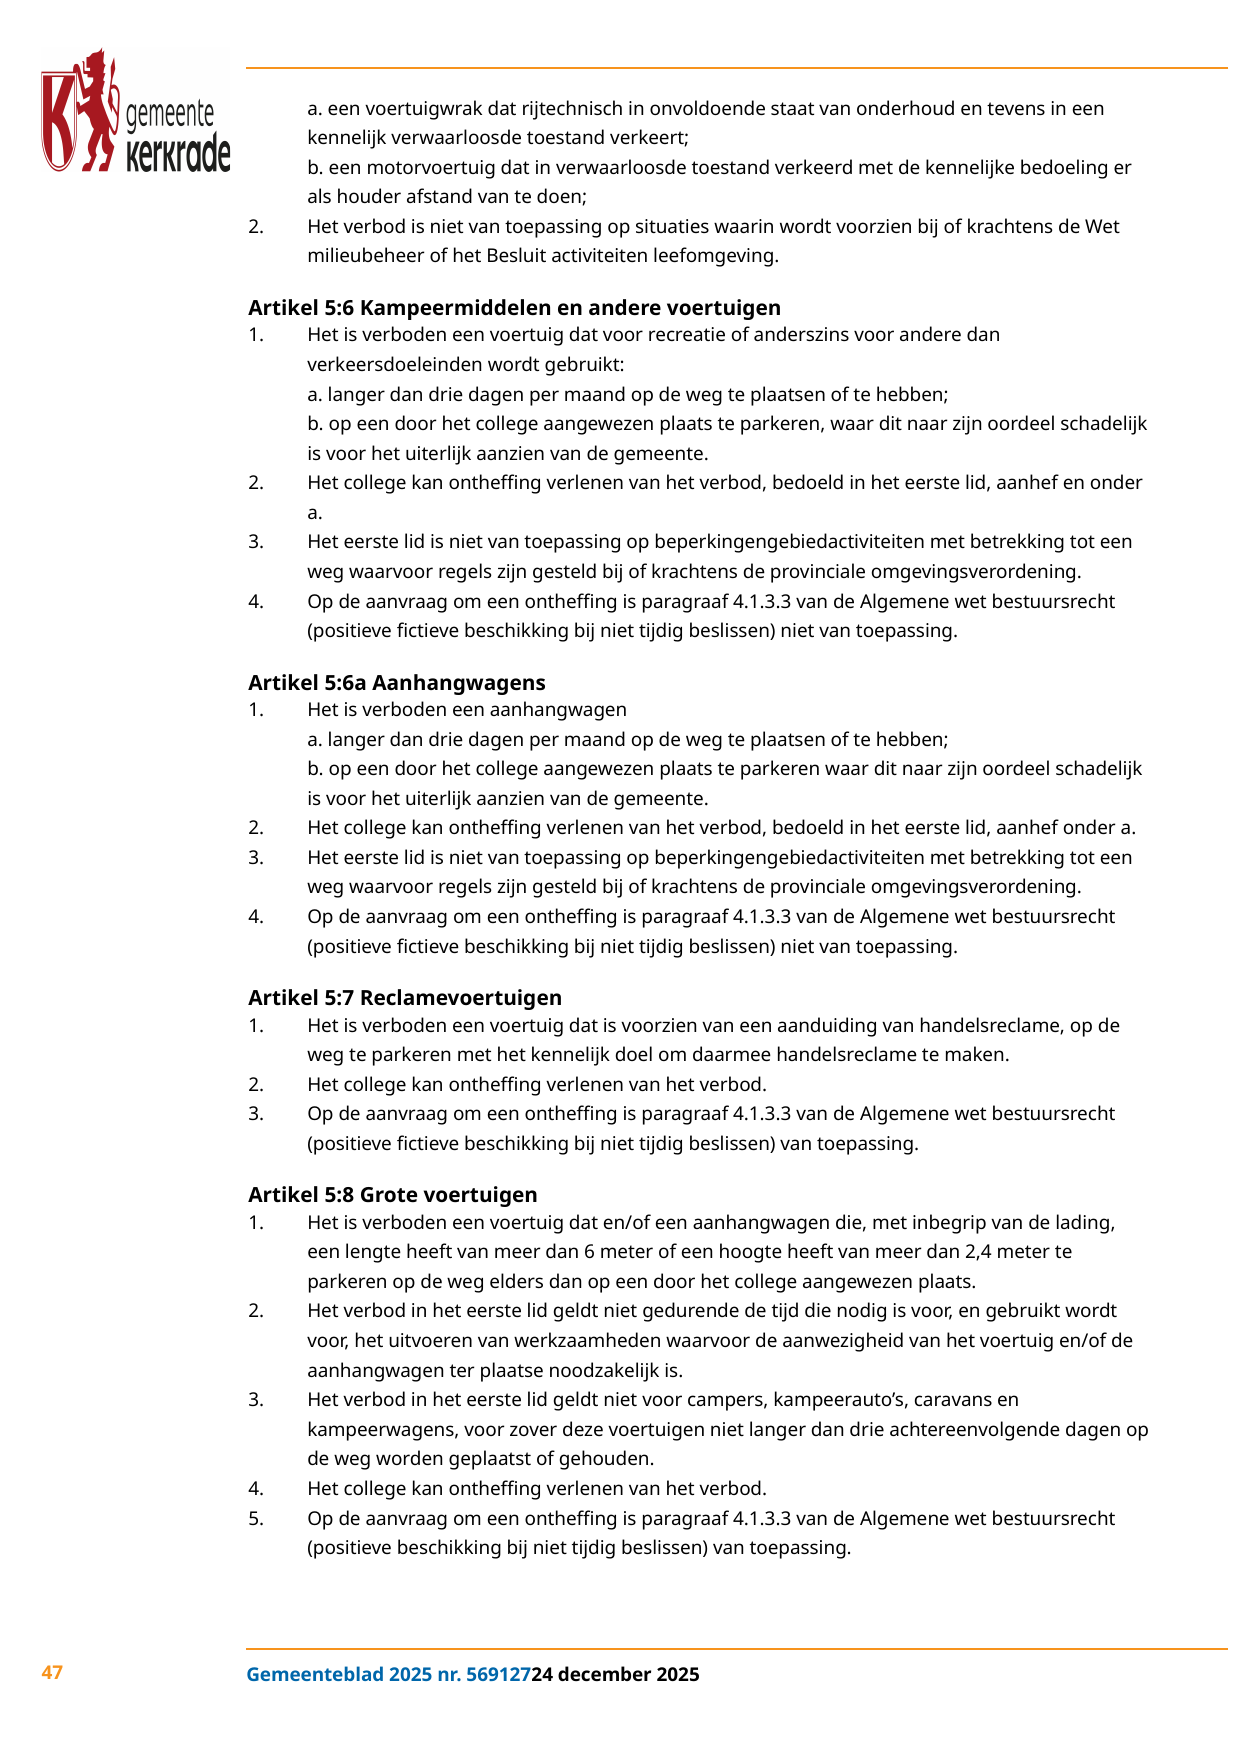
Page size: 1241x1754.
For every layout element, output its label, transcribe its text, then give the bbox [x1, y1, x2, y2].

text Artikel 5:6 Kampeermiddelen en andere voertuigen [248, 293, 1152, 322]
text Artikel 5:8 Grote voertuigen [248, 1181, 1152, 1209]
list Op de aanvraag om een ontheffing is paragraaf 4.1.3.3 van de Algemene wet bestuursrecht (positieve beschikking bij niet tijdig beslissen) van toepassing. [248, 1505, 1152, 1560]
list Het is verboden een aanhangwagen [248, 696, 1152, 722]
list Het is verboden een voertuig dat en/of een aanhangwagen die, met inbegrip van de lading, een lengte heeft van meer dan 6 meter of een hoogte heeft van meer dan 2,4 meter te parkeren op de weg elders dan op een door het college aangewezen plaats. [248, 1209, 1152, 1294]
list Het verbod in het eerste lid geldt niet voor campers, kampeerauto’s, caravans en kampeerwagens, voor zover deze voertuigen niet langer dan drie achtereenvolgende dagen op de weg worden geplaatst of gehouden. [248, 1386, 1152, 1471]
list Op de aanvraag om een ontheffing is paragraaf 4.1.3.3 van de Algemene wet bestuursrecht (positieve fictieve beschikking bij niet tijdig beslissen) niet van toepassing. [248, 588, 1152, 643]
list a. langer dan drie dagen per maand op de weg te plaatsen of te hebben; [248, 381, 1152, 406]
text Artikel 5:6a Aanhangwagens [248, 668, 1152, 696]
list Het college kan ontheffing verlenen van het verbod, bedoeld in het eerste lid, aanhef en onder a. [248, 469, 1152, 525]
list Het college kan ontheffing verlenen van het verbod, bedoeld in het eerste lid, aanhef onder a. [248, 814, 1152, 840]
list Op de aanvraag om een ontheffing is paragraaf 4.1.3.3 van de Algemene wet bestuursrecht (positieve fictieve beschikking bij niet tijdig beslissen) van toepassing. [248, 1101, 1152, 1156]
list a. een voertuigwrak dat rijtechnisch in onvoldoende staat van onderhoud en tevens in een kennelijk verwaarloosde toestand verkeert; [248, 95, 1152, 150]
list a. langer dan drie dagen per maand op de weg te plaatsen of te hebben; [248, 726, 1152, 752]
list Het college kan ontheffing verlenen van het verbod. [248, 1071, 1152, 1097]
list Het eerste lid is niet van toepassing op beperkingengebiedactiviteiten met betrekking tot een weg waarvoor regels zijn gesteld bij of krachtens de provinciale omgevingsverordening. [248, 529, 1152, 584]
list b. op een door het college aangewezen plaats te parkeren, waar dit naar zijn oordeel schadelijk is voor het uiterlijk aanzien van de gemeente. [248, 410, 1152, 466]
list Op de aanvraag om een ontheffing is paragraaf 4.1.3.3 van de Algemene wet bestuursrecht (positieve fictieve beschikking bij niet tijdig beslissen) niet van toepassing. [248, 903, 1152, 959]
list Het verbod is niet van toepassing op situaties waarin wordt voorzien bij of krachtens de Wet milieubeheer of het Besluit activiteiten leefomgeving. [248, 213, 1152, 268]
list Het college kan ontheffing verlenen van het verbod. [248, 1475, 1152, 1501]
list b. op een door het college aangewezen plaats te parkeren waar dit naar zijn oordeel schadelijk is voor het uiterlijk aanzien van de gemeente. [248, 755, 1152, 811]
list b. een motorvoertuig dat in verwaarloosde toestand verkeerd met de kennelijke bedoeling er als houder afstand van te doen; [248, 154, 1152, 209]
picture [41, 47, 231, 172]
list Het is verboden een voertuig dat is voorzien van een aanduiding van handelsreclame, op de weg te parkeren met het kennelijk doel om daarmee handelsreclame te maken. [248, 1012, 1152, 1067]
list Het verbod in het eerste lid geldt niet gedurende de tijd die nodig is voor, en gebruikt wordt voor, het uitvoeren van werkzaamheden waarvoor de aanwezigheid van het voertuig en/of de aanhangwagen ter plaatse noodzakelijk is. [248, 1298, 1152, 1383]
text Artikel 5:7 Reclamevoertuigen [248, 983, 1152, 1012]
list Het is verboden een voertuig dat voor recreatie of anderszins voor andere dan verkeersdoeleinden wordt gebruikt: [248, 322, 1152, 377]
list Het eerste lid is niet van toepassing op beperkingengebiedactiviteiten met betrekking tot een weg waarvoor regels zijn gesteld bij of krachtens de provinciale omgevingsverordening. [248, 844, 1152, 899]
